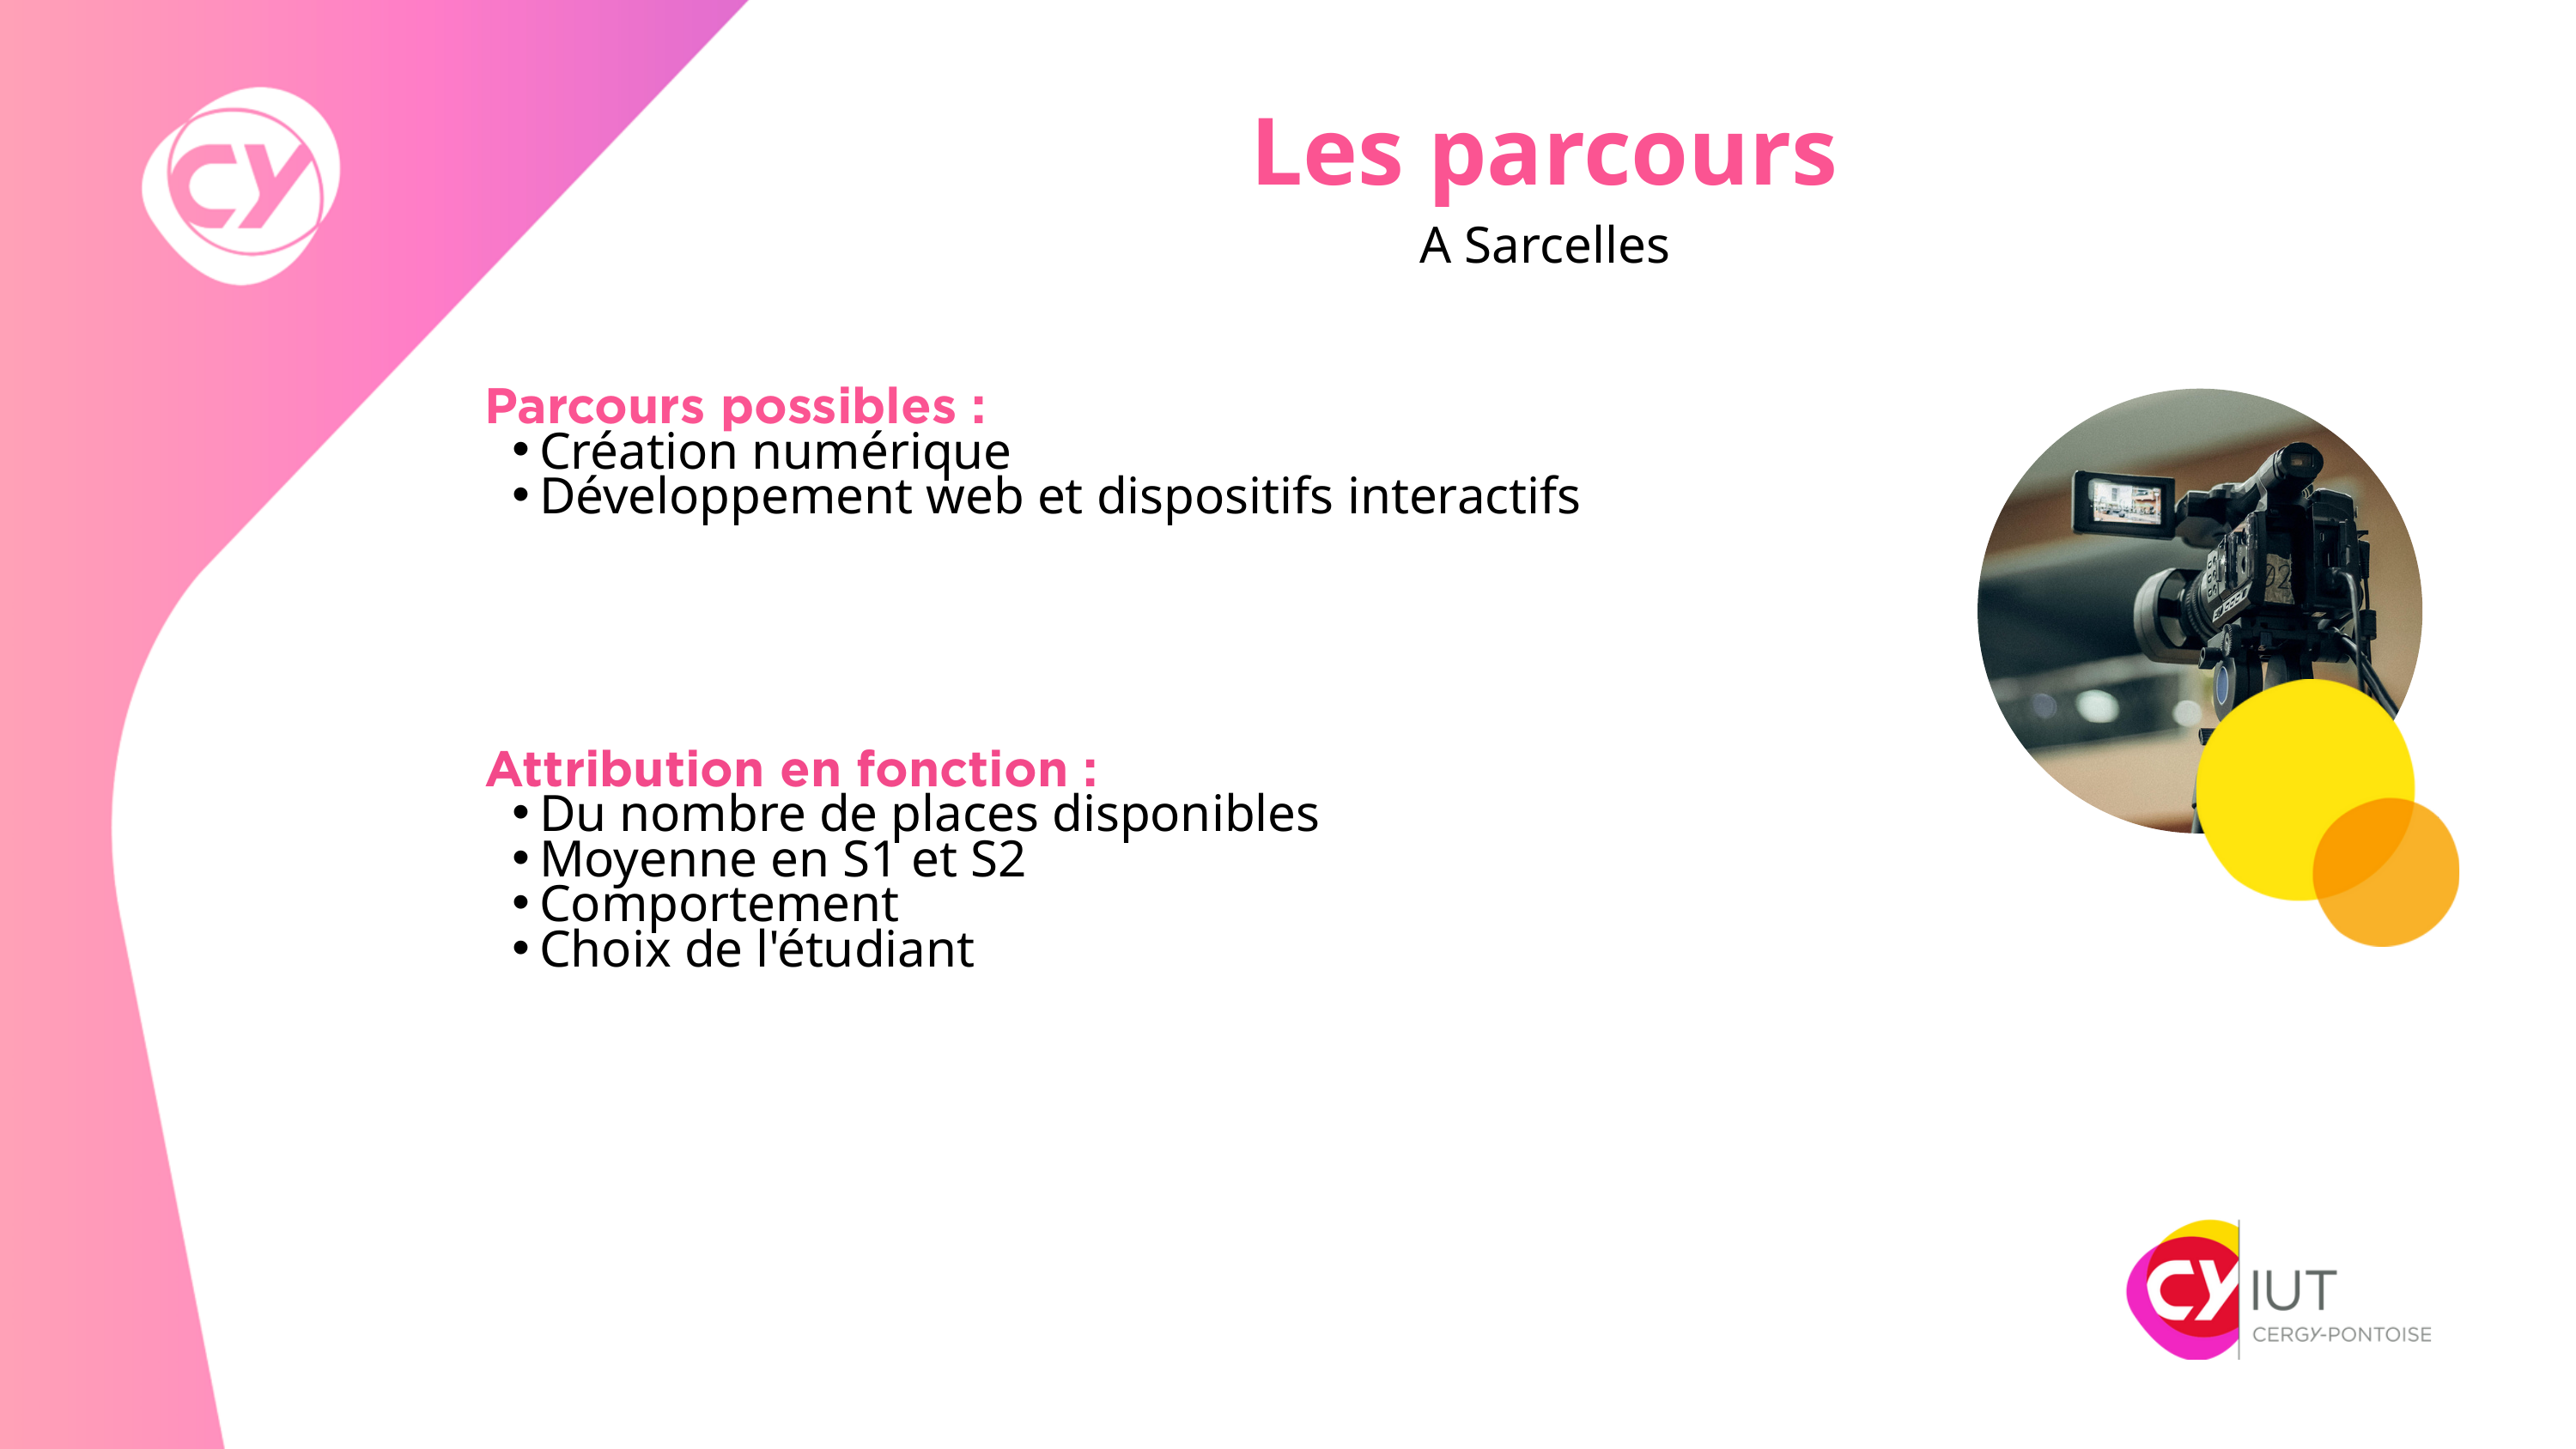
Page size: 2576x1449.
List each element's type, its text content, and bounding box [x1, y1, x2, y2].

text_box Les parcours [1449, 144, 1468, 174]
text_box Parcours possibles : Création numérique Développement web et dispositifs interactifs [484, 388, 2003, 524]
text_box [1978, 388, 2460, 947]
text_box Attribution en fonction : Du nombre de places disponibles Moyenne en S1 et S2 Comportement Choix de l'étudiant [484, 751, 1699, 978]
text_box A Sarcelles [922, 204, 2167, 273]
picture [0, 0, 2576, 1449]
text_box Les parcours [793, 92, 2296, 204]
